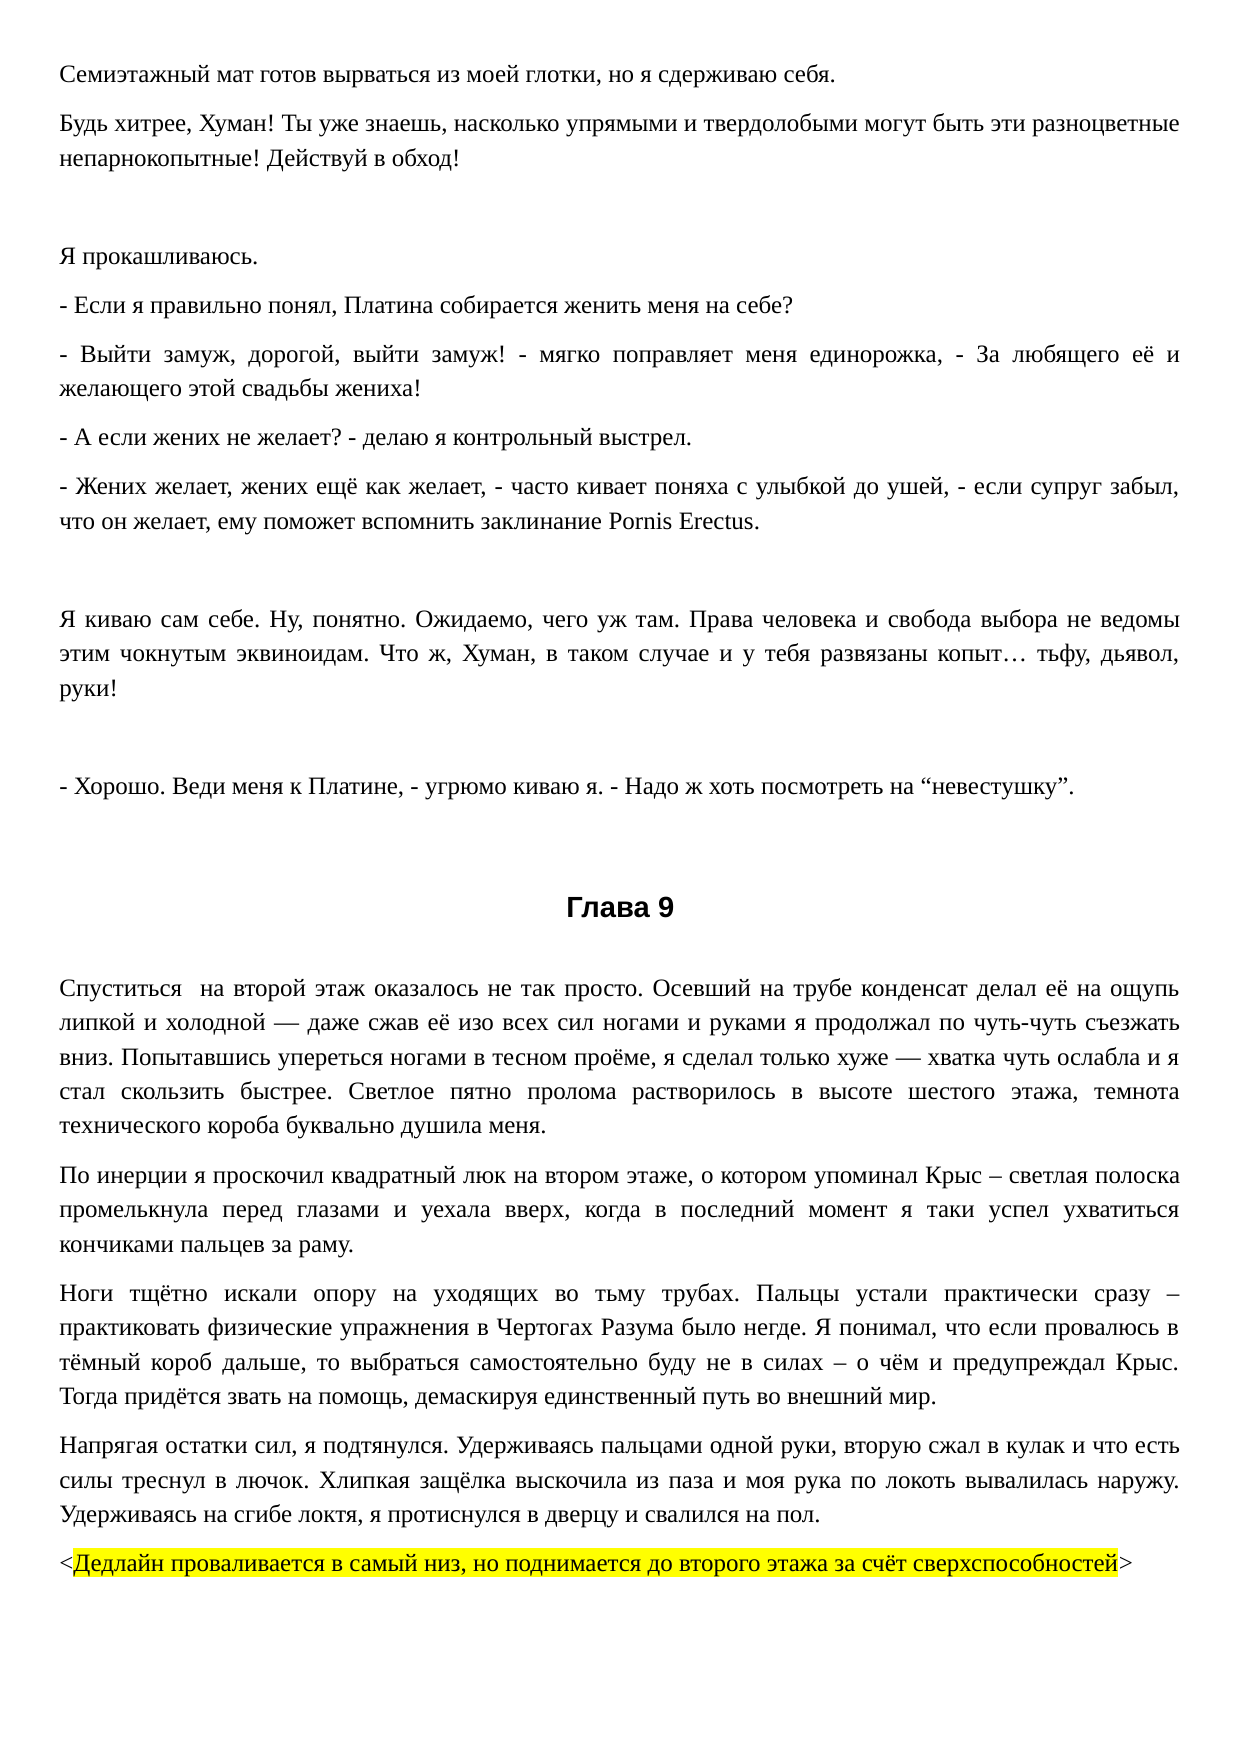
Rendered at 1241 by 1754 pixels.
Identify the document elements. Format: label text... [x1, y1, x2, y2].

text <Дедлайн проваливается в самый низ, но поднимается до второго этажа за счёт сверхспособностей> [59, 1548, 1181, 1577]
text - Если я правильно понял, Платина собирается женить меня на себе? [59, 290, 1181, 318]
text - Выйти замуж, дорогой, выйти замуж! - мягко поправляет меня единорожка, - За любящего её и желающего этой свадьбы жениха! [59, 339, 1181, 402]
text Я киваю сам себе. Ну, понятно. Ожидаемо, чего уж там. Права человека и свобода выбора не ведомы этим чокнутым эквиноидам. Что ж, Хуман, в таком случае и у тебя развязаны копыт… тьфу, дьявол, руки! [59, 604, 1181, 702]
subtitle Глава 9 [59, 890, 1181, 924]
text - Хорошо. Веди меня к Платине, - угрюмо киваю я. - Надо ж хоть посмотреть на “невестушку”. [59, 771, 1181, 800]
text Напрягая остатки сил, я подтянулся. Удерживаясь пальцами одной руки, вторую сжал в кулак и что есть силы треснул в лючок. Хлипкая защёлка выскочила из паза и моя рука по локоть вывалилась наружу. Удерживаясь на сгибе локтя, я протиснулся в дверцу и свалился на пол. [59, 1430, 1181, 1528]
text Ноги тщётно искали опору на уходящих во тьму трубах. Пальцы устали практически сразу – практиковать физические упражнения в Чертогах Разума было негде. Я понимал, что если провалюсь в тёмный короб дальше, то выбраться самостоятельно буду не в силах – о чём и предупреждал Крыс. Тогда придётся звать на помощь, демаскируя единственный путь во внешний мир. [59, 1278, 1181, 1410]
text Семиэтажный мат готов вырваться из моей глотки, но я сдерживаю себя. [59, 59, 1181, 88]
text По инерции я проскочил квадратный люк на втором этаже, о котором упоминал Крыс – светлая полоска промелькнула перед глазами и уехала вверх, когда в последний момент я таки успел ухватиться кончиками пальцев за раму. [59, 1160, 1181, 1257]
text - А если жених не желает? - делаю я контрольный выстрел. [59, 422, 1181, 451]
text Я прокашливаюсь. [59, 241, 1181, 269]
text Спуститься на второй этаж оказалось не так просто. Осевший на трубе конденсат делал её на ощупь липкой и холодной — даже сжав её изо всех сил ногами и руками я продолжал по чуть-чуть съезжать вниз. Попытавшись упереться ногами в тесном проёме, я сделал только хуже — хватка чуть ослабла и я стал скользить быстрее. Светлое пятно пролома растворилось в высоте шестого этажа, темнота технического короба буквально душила меня. [59, 973, 1181, 1139]
text Будь хитрее, Хуман! Ты уже знаешь, насколько упрямыми и твердолобыми могут быть эти разноцветные непарнокопытные! Действуй в обход! [59, 108, 1181, 171]
text - Жених желает, жених ещё как желает, - часто кивает поняха с улыбкой до ушей, - если супруг забыл, что он желает, ему поможет вспомнить заклинание Pornis Erectus. [59, 471, 1181, 535]
